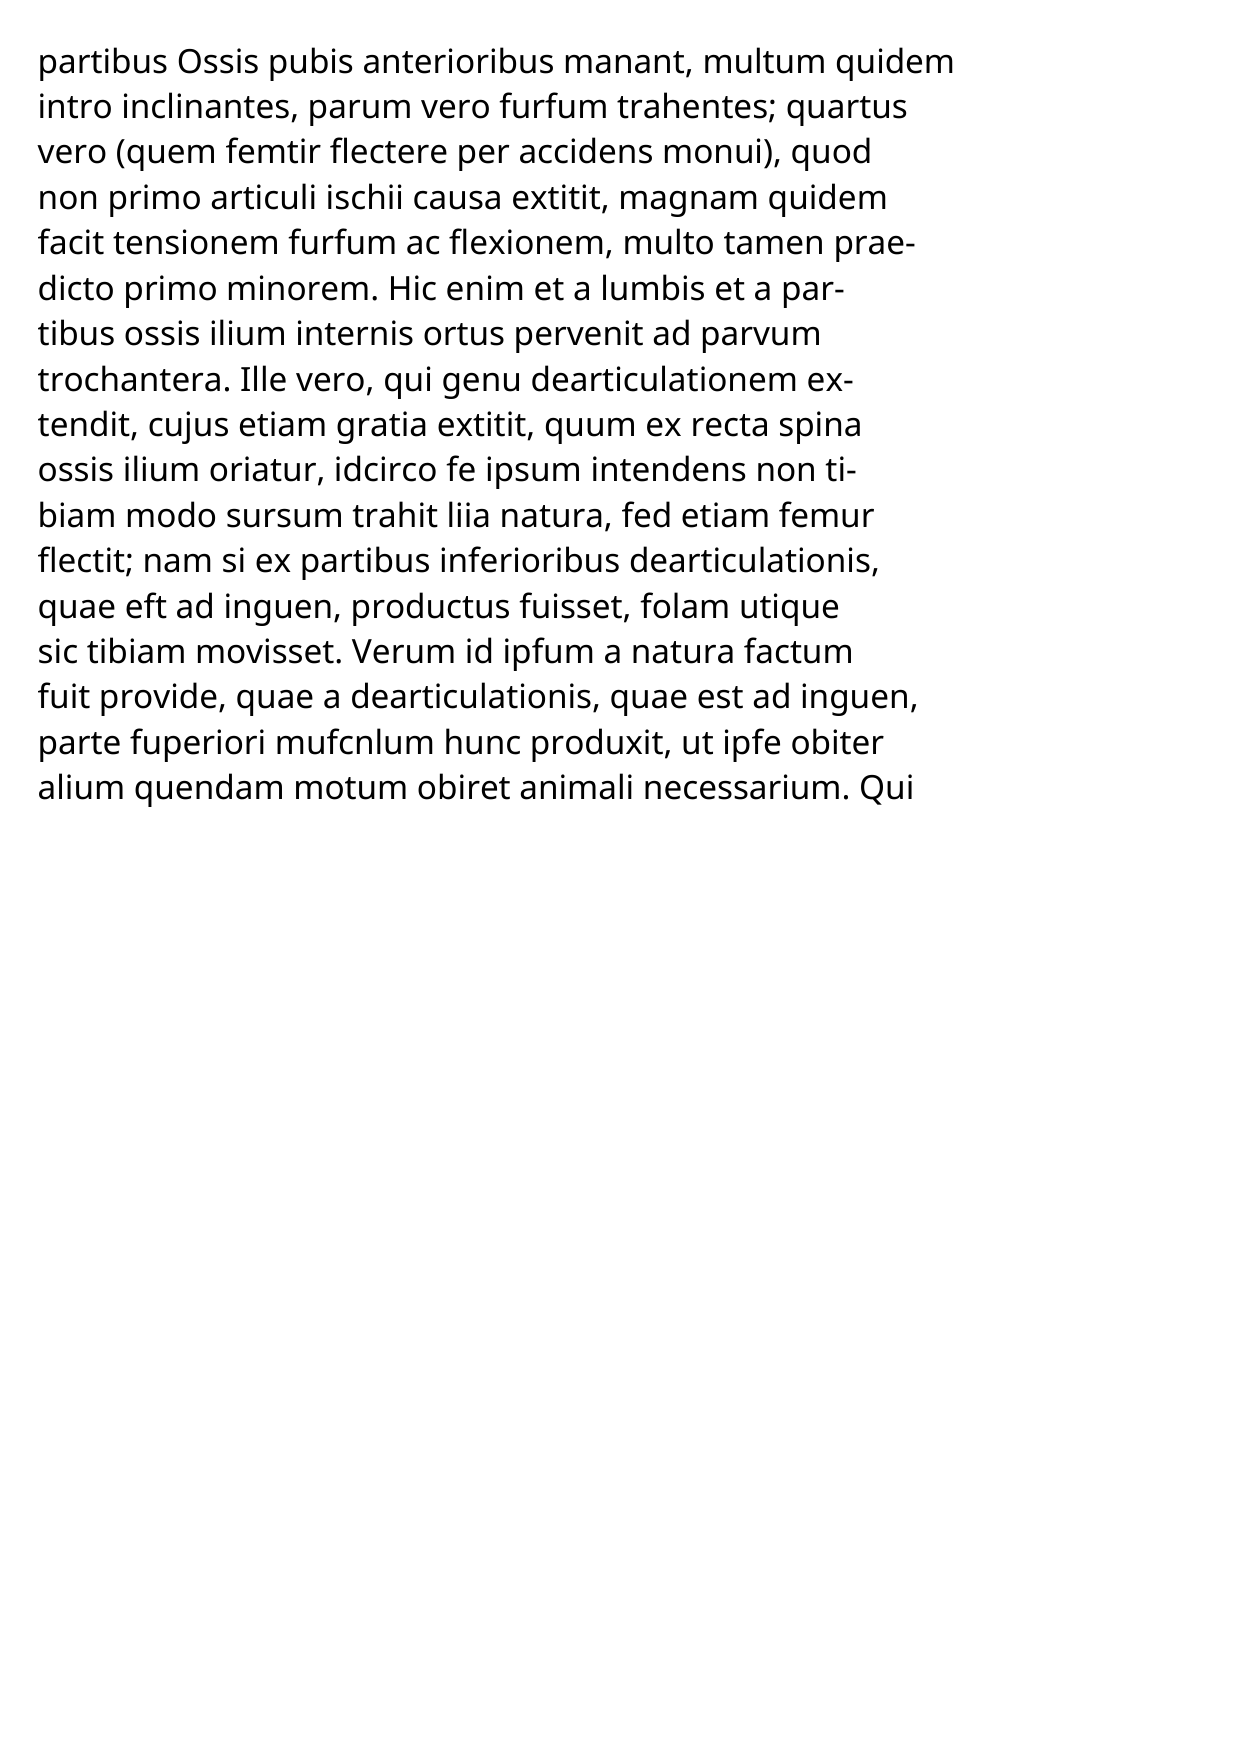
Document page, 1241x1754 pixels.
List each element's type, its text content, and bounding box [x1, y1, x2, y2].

text partibus Ossis pubis anterioribus manant, multum quidem intro inclinantes, parum vero furfum trahentes; quartus vero (quem femtir flectere per accidens monui), quod non primo articuli ischii causa extitit, magnam quidem facit tensionem furfum ac flexionem, multo tamen prae- dicto primo minorem. Hic enim et a lumbis et a par- tibus ossis ilium internis ortus pervenit ad parvum trochantera. Ille vero, qui genu dearticulationem ex- tendit, cujus etiam gratia extitit, quum ex recta spina ossis ilium oriatur, idcirco fe ipsum intendens non ti- biam modo sursum trahit liia natura, fed etiam femur flectit; nam si ex partibus inferioribus dearticulationis, quae eft ad inguen, productus fuisset, folam utique sic tibiam movisset. Verum id ipfum a natura factum fuit provide, quae a dearticulationis, quae est ad inguen, parte fuperiori mufcnlum hunc produxit, ut ipfe obiter alium quendam motum obiret animali necessarium. Qui [37, 37, 1203, 809]
